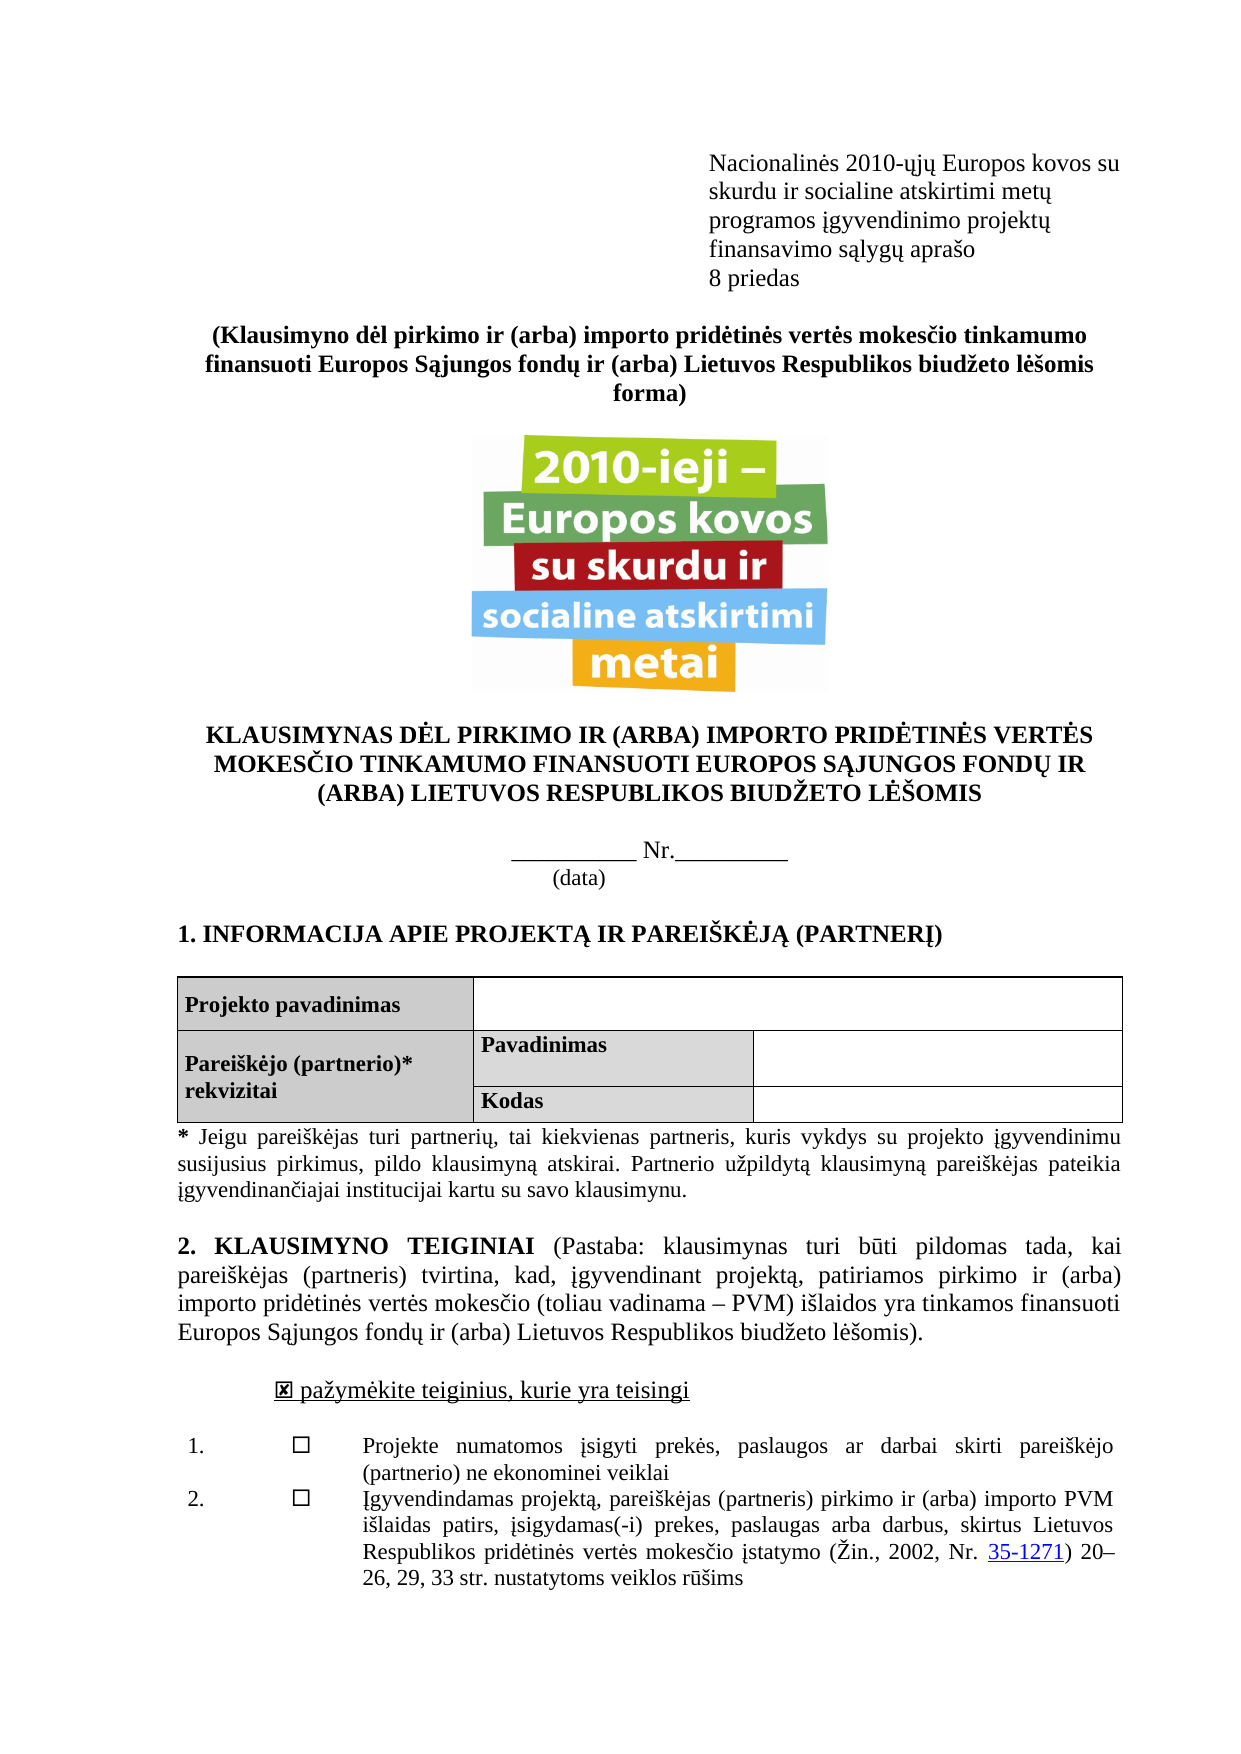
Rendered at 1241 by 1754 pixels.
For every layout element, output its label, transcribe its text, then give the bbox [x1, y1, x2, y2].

table_cell [] [251, 1485, 351, 1590]
table_cell Kodas [474, 1087, 753, 1122]
table_cell Pavadinimas [474, 1031, 753, 1086]
text __________ Nr._________ [177, 835, 1122, 864]
text 2. KLAUSIMYNO TEIGINIAI (Pastaba: klausimynas turi būti pildomas tada, kai pareiškėjas (partneris) tvirtina, kad, įgyvendinant projektą, patiriamos pirkimo ir (arba) importo pridėtinės vertės mokesčio (toliau vadinama – PVM) išlaidos yra tinkamos finansuoti Europos Sąjungos fondų ir (arba) Lietuvos Respublikos biudžeto lėšomis). [177, 1231, 1122, 1346]
text [X] pažymėkite teiginius, kurie yra teisingi [215, 1375, 1122, 1403]
table_cell Pareiškėjo (partnerio)* rekvizitai [178, 1031, 473, 1122]
text KLAUSIMYNAS DĖL PIRKIMO IR (ARBA) IMPORTO PRIDĖTINĖS VERTĖS MOKESČIO TINKAMUMO FINANSUOTI EUROPOS SĄJUNGOS FONDŲ IR (ARBA) LIETUVOS RESPUBLIKOS BIUDŽETO LĖŠOMIS [177, 720, 1122, 806]
text Nacionalinės 2010-ųjų Europos kovos su [177, 148, 1122, 176]
text 8 priedas [177, 263, 1122, 291]
text programos įgyvendinimo projektų [177, 205, 1122, 234]
text * Jeigu pareiškėjas turi partnerių, tai kiekvienas partneris, kuris vykdys su projekto įgyvendinimu susijusius pirkimus, pildo klausimyną atskirai. Partnerio užpildytą klausimyną pareiškėjas pateikia įgyvendinančiajai institucijai kartu su savo klausimynu. [177, 1123, 1122, 1202]
table_cell [754, 1087, 1122, 1122]
table_cell 2. [176, 1485, 251, 1590]
table_header 1. [176, 1432, 251, 1485]
text 1. INFORMACIJA APIE PROJEKTĄ IR PAREIŠKĖJĄ (PARTNERĮ) [177, 919, 1122, 948]
table_header Projekto pavadinimas [178, 978, 473, 1030]
text skurdu ir socialine atskirtimi metų [177, 176, 1122, 205]
text (Klausimyno dėl pirkimo ir (arba) importo pridėtinės vertės mokesčio tinkamumo finansuoti Europos Sąjungos fondų ir (arba) Lietuvos Respublikos biudžeto lėšomis forma) [177, 320, 1122, 406]
text finansavimo sąlygų aprašo [177, 234, 1122, 263]
table_cell [754, 1031, 1122, 1086]
table_header Projekte numatomos įsigyti prekės, paslaugos ar darbai skirti pareiškėjo (partnerio) ne ekonominei veiklai [351, 1432, 1126, 1485]
table_cell Įgyvendindamas projektą, pareiškėjas (partneris) pirkimo ir (arba) importo PVM išlaidas patirs, įsigydamas(-i) prekes, paslaugas arba darbus, skirtus Lietuvos Respublikos pridėtinės vertės mokesčio įstatymo (Žin., 2002, Nr. 35-1271) 20–26, 29, 33 str. nustatytoms veiklos rūšims [351, 1485, 1126, 1590]
table_header [] [251, 1432, 351, 1485]
table_header [474, 978, 1122, 1030]
text (data) [552, 864, 1122, 890]
